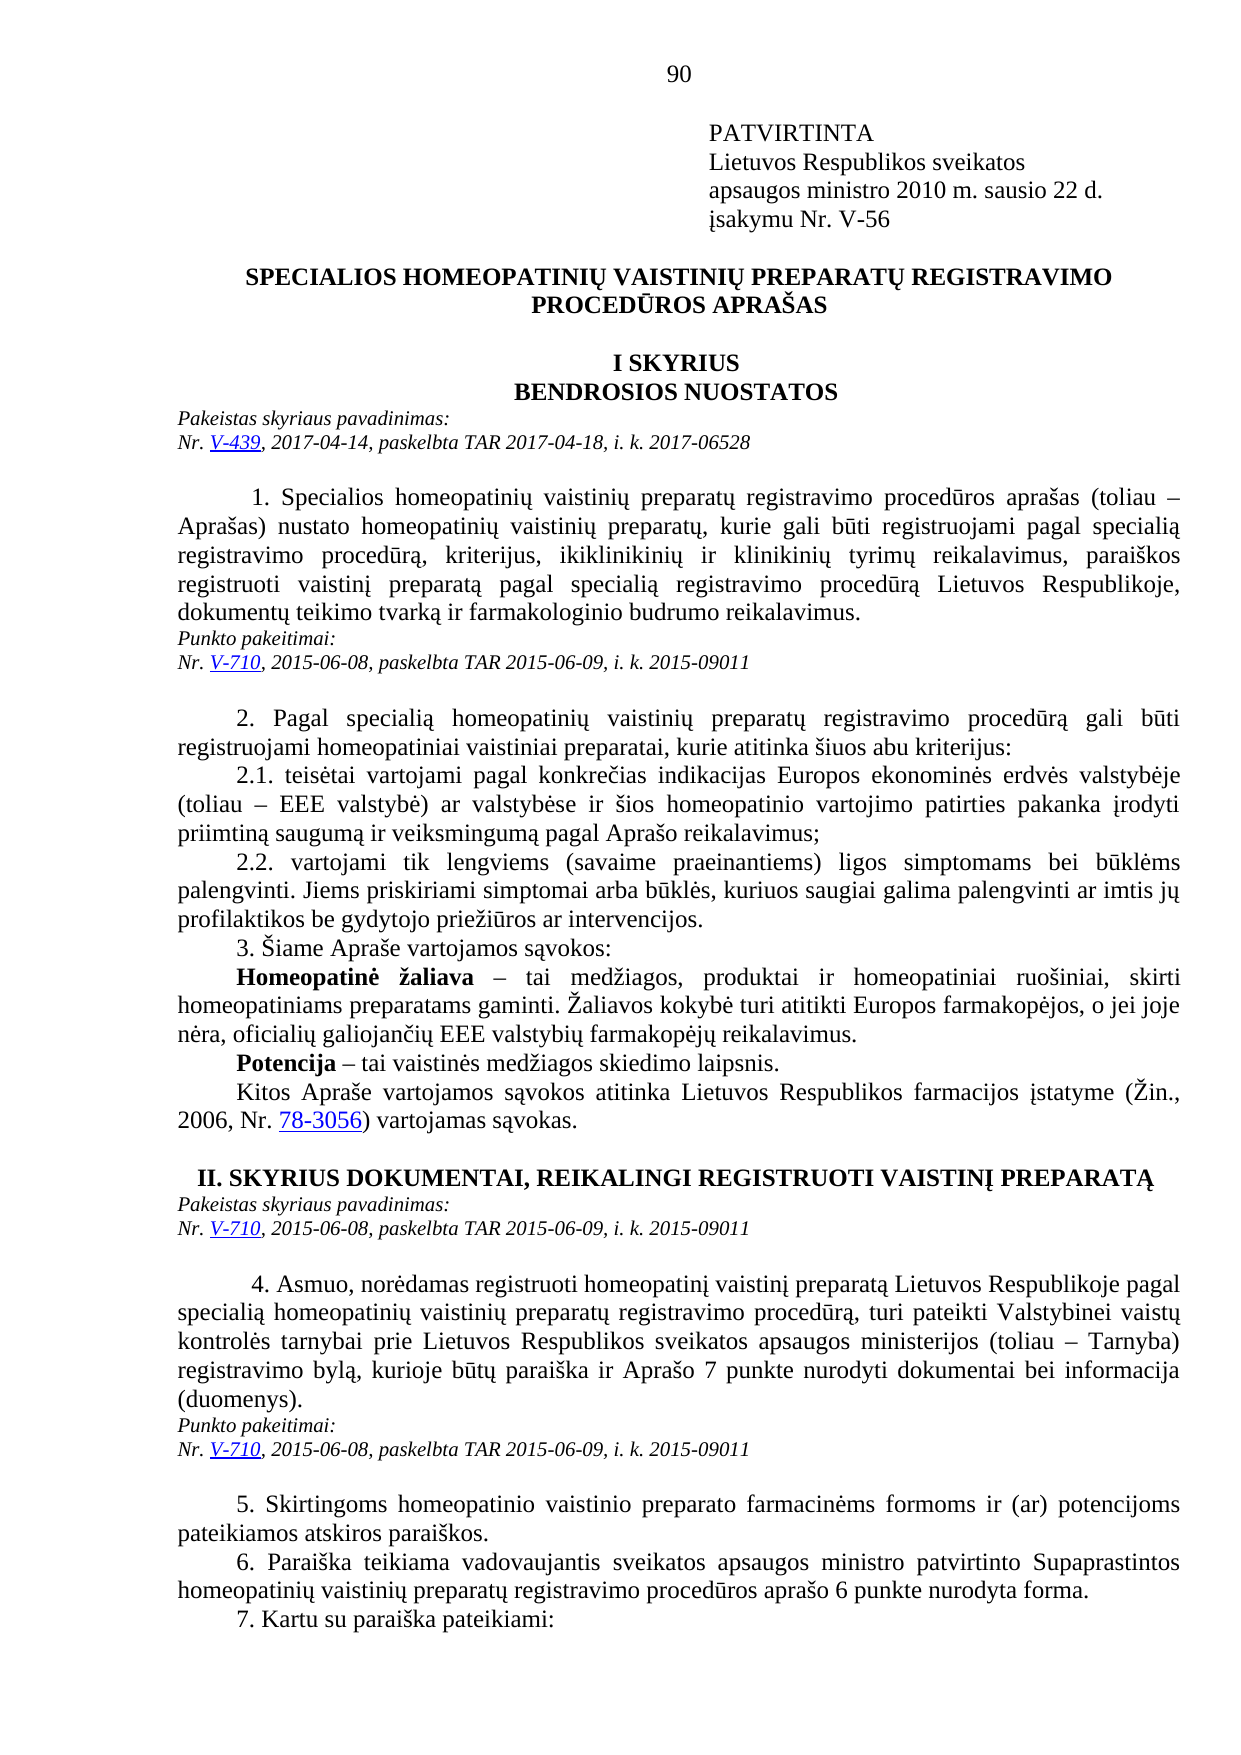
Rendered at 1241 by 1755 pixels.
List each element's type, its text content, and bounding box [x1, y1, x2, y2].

text I SKYRIUS BENDROSIOS NUOSTATOS [177, 348, 1181, 406]
text PATVIRTINTA [709, 118, 1181, 147]
text II. SKYRIUS DOKUMENTAI, REIKALINGI REGISTRUOTI VAISTINĮ PREPARATĄ [177, 1163, 1181, 1192]
text Pakeistas skyriaus pavadinimas: [177, 1192, 1181, 1216]
text 2. Pagal specialią homeopatinių vaistinių preparatų registravimo procedūrą gali būti registruojami homeopatiniai vaistiniai preparatai, kurie atitinka šiuos abu kriterijus: [177, 703, 1181, 761]
text apsaugos ministro 2010 m. sausio 22 d. [177, 176, 1181, 204]
text Pakeistas skyriaus pavadinimas: [177, 406, 1181, 430]
text Nr. V-710, 2015-06-08, paskelbta TAR 2015-06-09, i. k. 2015-09011 [177, 1216, 1181, 1240]
text Nr. V-439, 2017-04-14, paskelbta TAR 2017-04-18, i. k. 2017-06528 [177, 430, 1181, 454]
text 5. Skirtingoms homeopatinio vaistinio preparato farmacinėms formoms ir (ar) potencijoms pateikiamos atskiros paraiškos. [177, 1489, 1181, 1547]
text įsakymu Nr. V-56 [177, 204, 1181, 233]
text Lietuvos Respublikos sveikatos [177, 147, 1181, 176]
text 6. Paraiška teikiama vadovaujantis sveikatos apsaugos ministro patvirtinto Supaprastintos homeopatinių vaistinių preparatų registravimo procedūros aprašo 6 punkte nurodyta forma. [177, 1547, 1181, 1604]
text Punkto pakeitimai: [177, 1412, 1181, 1437]
text 4. Asmuo, norėdamas registruoti homeopatinį vaistinį preparatą Lietuvos Respublikoje pagal specialią homeopatinių vaistinių preparatų registravimo procedūrą, turi pateikti Valstybinei vaistų kontrolės tarnybai prie Lietuvos Respublikos sveikatos apsaugos ministerijos (toliau – Tarnyba) registravimo bylą, kurioje būtų paraiška ir Aprašo 7 punkte nurodyti dokumentai bei informacija (duomenys). [177, 1269, 1181, 1412]
text Punkto pakeitimai: [177, 626, 1181, 650]
text 2.1. teisėtai vartojami pagal konkrečias indikacijas Europos ekonominės erdvės valstybėje (toliau – EEE valstybė) ar valstybėse ir šios homeopatinio vartojimo patirties pakanka įrodyti priimtiną saugumą ir veiksmingumą pagal Aprašo reikalavimus; [177, 761, 1181, 847]
text 1. Specialios homeopatinių vaistinių preparatų registravimo procedūros aprašas (toliau – Aprašas) nustato homeopatinių vaistinių preparatų, kurie gali būti registruojami pagal specialią registravimo procedūrą, kriterijus, ikiklinikinių ir klinikinių tyrimų reikalavimus, paraiškos registruoti vaistinį preparatą pagal specialią registravimo procedūrą Lietuvos Respublikoje, dokumentų teikimo tvarką ir farmakologinio budrumo reikalavimus. [177, 482, 1181, 626]
text 3. Šiame Apraše vartojamos sąvokos: [177, 933, 1181, 962]
text Potencija – tai vaistinės medžiagos skiedimo laipsnis. [177, 1048, 1181, 1077]
text Homeopatinė žaliava – tai medžiagos, produktai ir homeopatiniai ruošiniai, skirti homeopatiniams preparatams gaminti. Žaliavos kokybė turi atitikti Europos farmakopėjos, o jei joje nėra, oficialių galiojančių EEE valstybių farmakopėjų reikalavimus. [177, 962, 1181, 1048]
text Kitos Apraše vartojamos sąvokos atitinka Lietuvos Respublikos farmacijos įstatyme (Žin., 2006, Nr. 78-3056) vartojamas sąvokas. [177, 1077, 1181, 1134]
text Nr. V-710, 2015-06-08, paskelbta TAR 2015-06-09, i. k. 2015-09011 [177, 650, 1181, 674]
text 2.2. vartojami tik lengviems (savaime praeinantiems) ligos simptomams bei būklėms palengvinti. Jiems priskiriami simptomai arba būklės, kuriuos saugiai galima palengvinti ar imtis jų profilaktikos be gydytojo priežiūros ar intervencijos. [177, 847, 1181, 933]
text SPECIALIOS HOMEOPATINIŲ VAISTINIŲ PREPARATŲ REGISTRAVIMO PROCEDŪROS APRAŠAS [177, 262, 1181, 319]
text 7. Kartu su paraiška pateikiami: [177, 1604, 1181, 1633]
text Nr. V-710, 2015-06-08, paskelbta TAR 2015-06-09, i. k. 2015-09011 [177, 1437, 1181, 1461]
